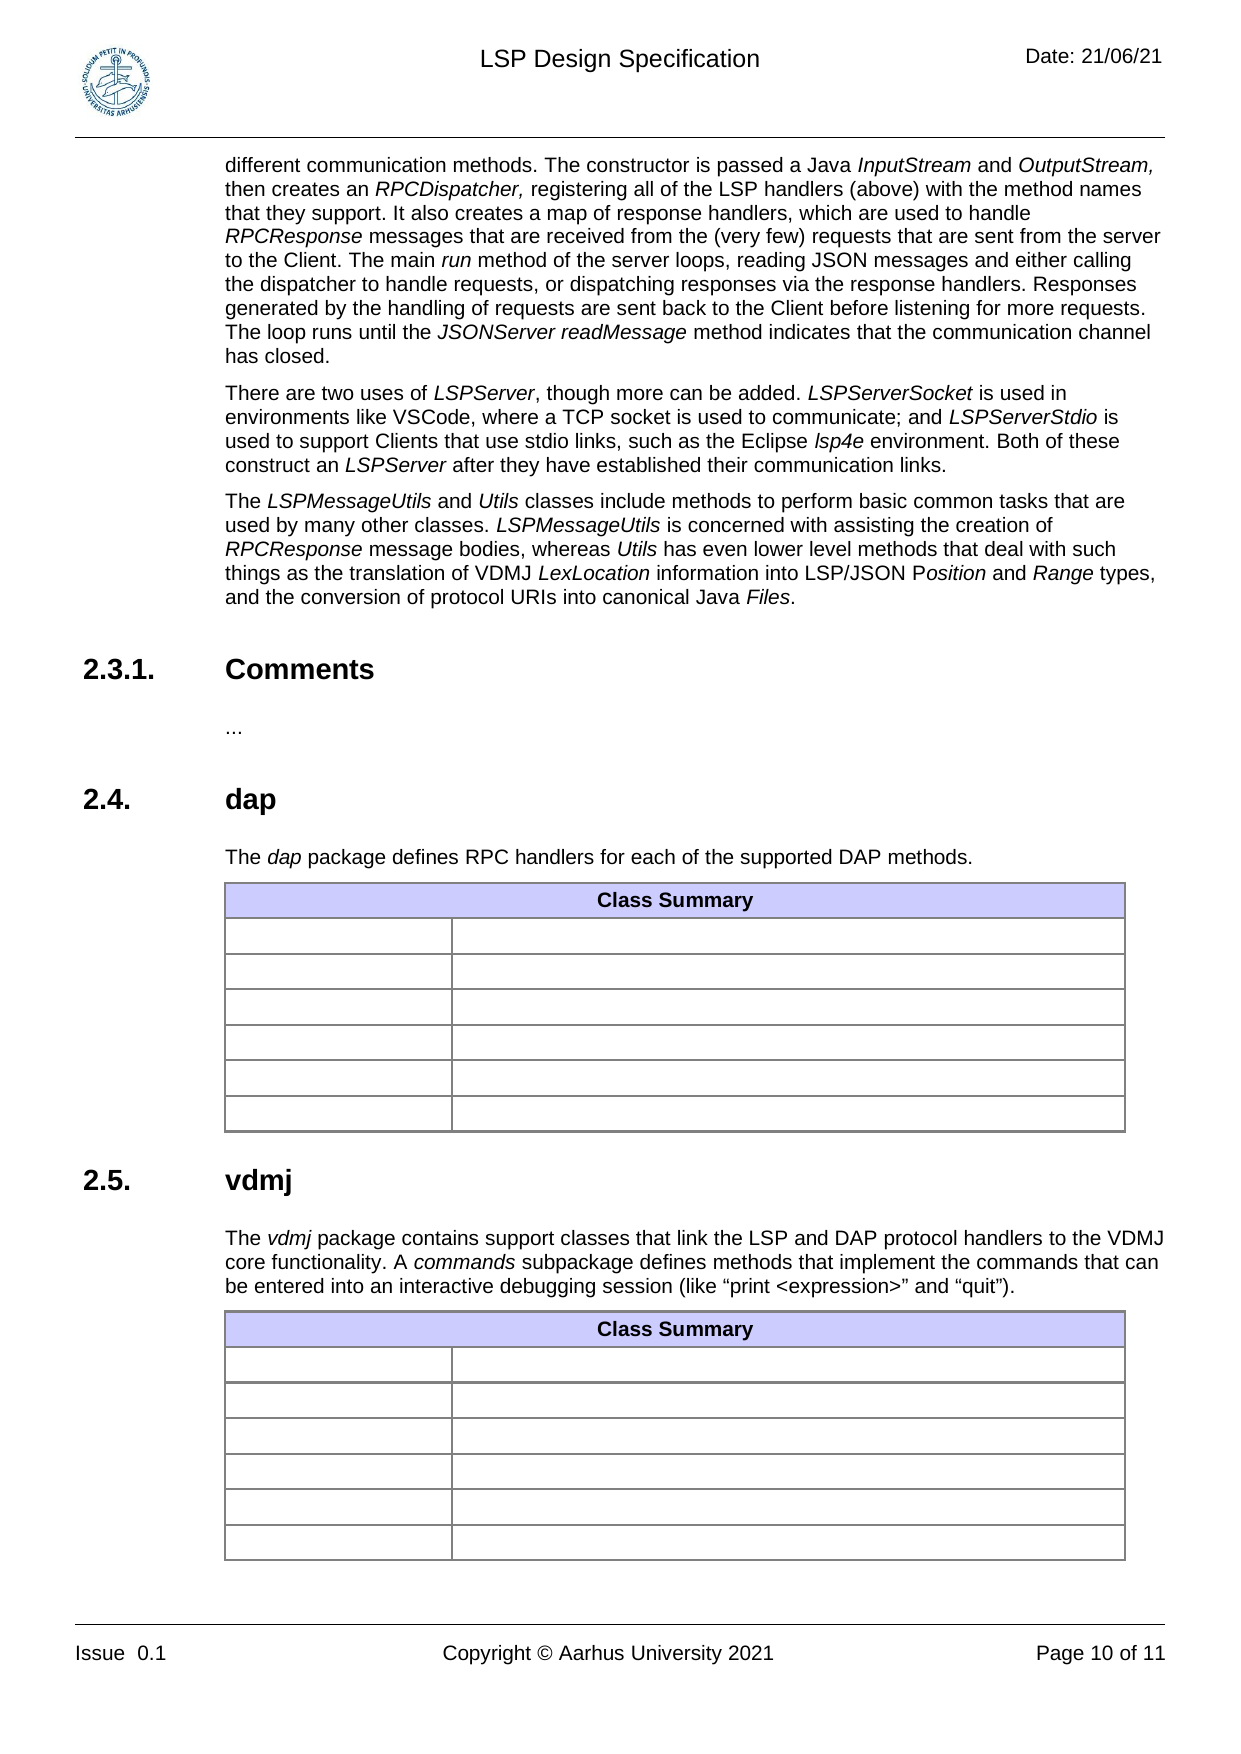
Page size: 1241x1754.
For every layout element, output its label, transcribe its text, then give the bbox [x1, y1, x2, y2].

table_cell [226, 919, 451, 953]
table_cell [453, 1348, 1124, 1381]
table_cell [453, 1419, 1124, 1452]
table_cell [226, 1455, 451, 1488]
table_cell [226, 1419, 451, 1452]
text ... [225, 715, 1165, 739]
table_cell [453, 1061, 1124, 1095]
table_cell [226, 1348, 451, 1381]
table_cell [226, 1026, 451, 1059]
table_cell [453, 1526, 1124, 1559]
table_cell [453, 990, 1124, 1024]
text different communication methods. The constructor is passed a Java InputStream and OutputStream, then creates an RPCDispatcher, registering all of the LSP handlers (above) with the method names that they support. It also creates a map of response handlers, which are used to handle RPCResponse messages that are received from the (very few) requests that are sent from the server to the Client. The main run method of the server loops, reading JSON messages and either calling the dispatcher to handle requests, or dispatching responses via the response handlers. Responses generated by the handling of requests are sent back to the Client before listening for more requests. The loop runs until the JSONServer readMessage method indicates that the communication channel has closed. [225, 153, 1165, 368]
table_cell [226, 955, 451, 988]
table_cell [453, 1490, 1124, 1523]
text The LSPMessageUtils and Utils classes include methods to perform basic common tasks that are used by many other classes. LSPMessageUtils is concerned with assisting the creation of RPCResponse message bodies, whereas Utils has even lower level methods that deal with such things as the translation of VDMJ LexLocation information into LSP/JSON Position and Range types, and the conversion of protocol URIs into canonical Java Files. [225, 489, 1165, 609]
table_cell [226, 1384, 451, 1417]
text The dap package defines RPC handlers for each of the supported DAP methods. [225, 845, 1165, 869]
table_cell [226, 1061, 451, 1095]
table_cell [226, 990, 451, 1024]
text There are two uses of LSPServer, though more can be added. LSPServerSocket is used in environments like VSCode, where a TCP socket is used to communicate; and LSPServerStdio is used to support Clients that use stdio links, such as the Eclipse lsp4e environment. Both of these construct an LSPServer after they have established their communication links. [225, 381, 1165, 477]
table_cell [226, 1490, 451, 1523]
table_cell [453, 1097, 1124, 1130]
table_cell [226, 1526, 451, 1559]
table_cell [453, 1026, 1124, 1059]
table_cell [453, 919, 1124, 953]
subtitle Comments [75, 652, 1165, 685]
table_cell [453, 1384, 1124, 1417]
table_cell [453, 955, 1124, 988]
picture [78, 44, 153, 120]
table_header Class Summary [226, 1313, 1124, 1346]
subtitle dap [75, 782, 1165, 815]
table_cell [453, 1455, 1124, 1488]
text The vdmj package contains support classes that link the LSP and DAP protocol handlers to the VDMJ core functionality. A commands subpackage defines methods that implement the commands that can be entered into an interactive debugging session (like “print <expression>” and “quit”). [225, 1226, 1165, 1298]
table_cell [226, 1097, 451, 1130]
table_header Class Summary [226, 884, 1124, 917]
subtitle vdmj [75, 1162, 1165, 1196]
